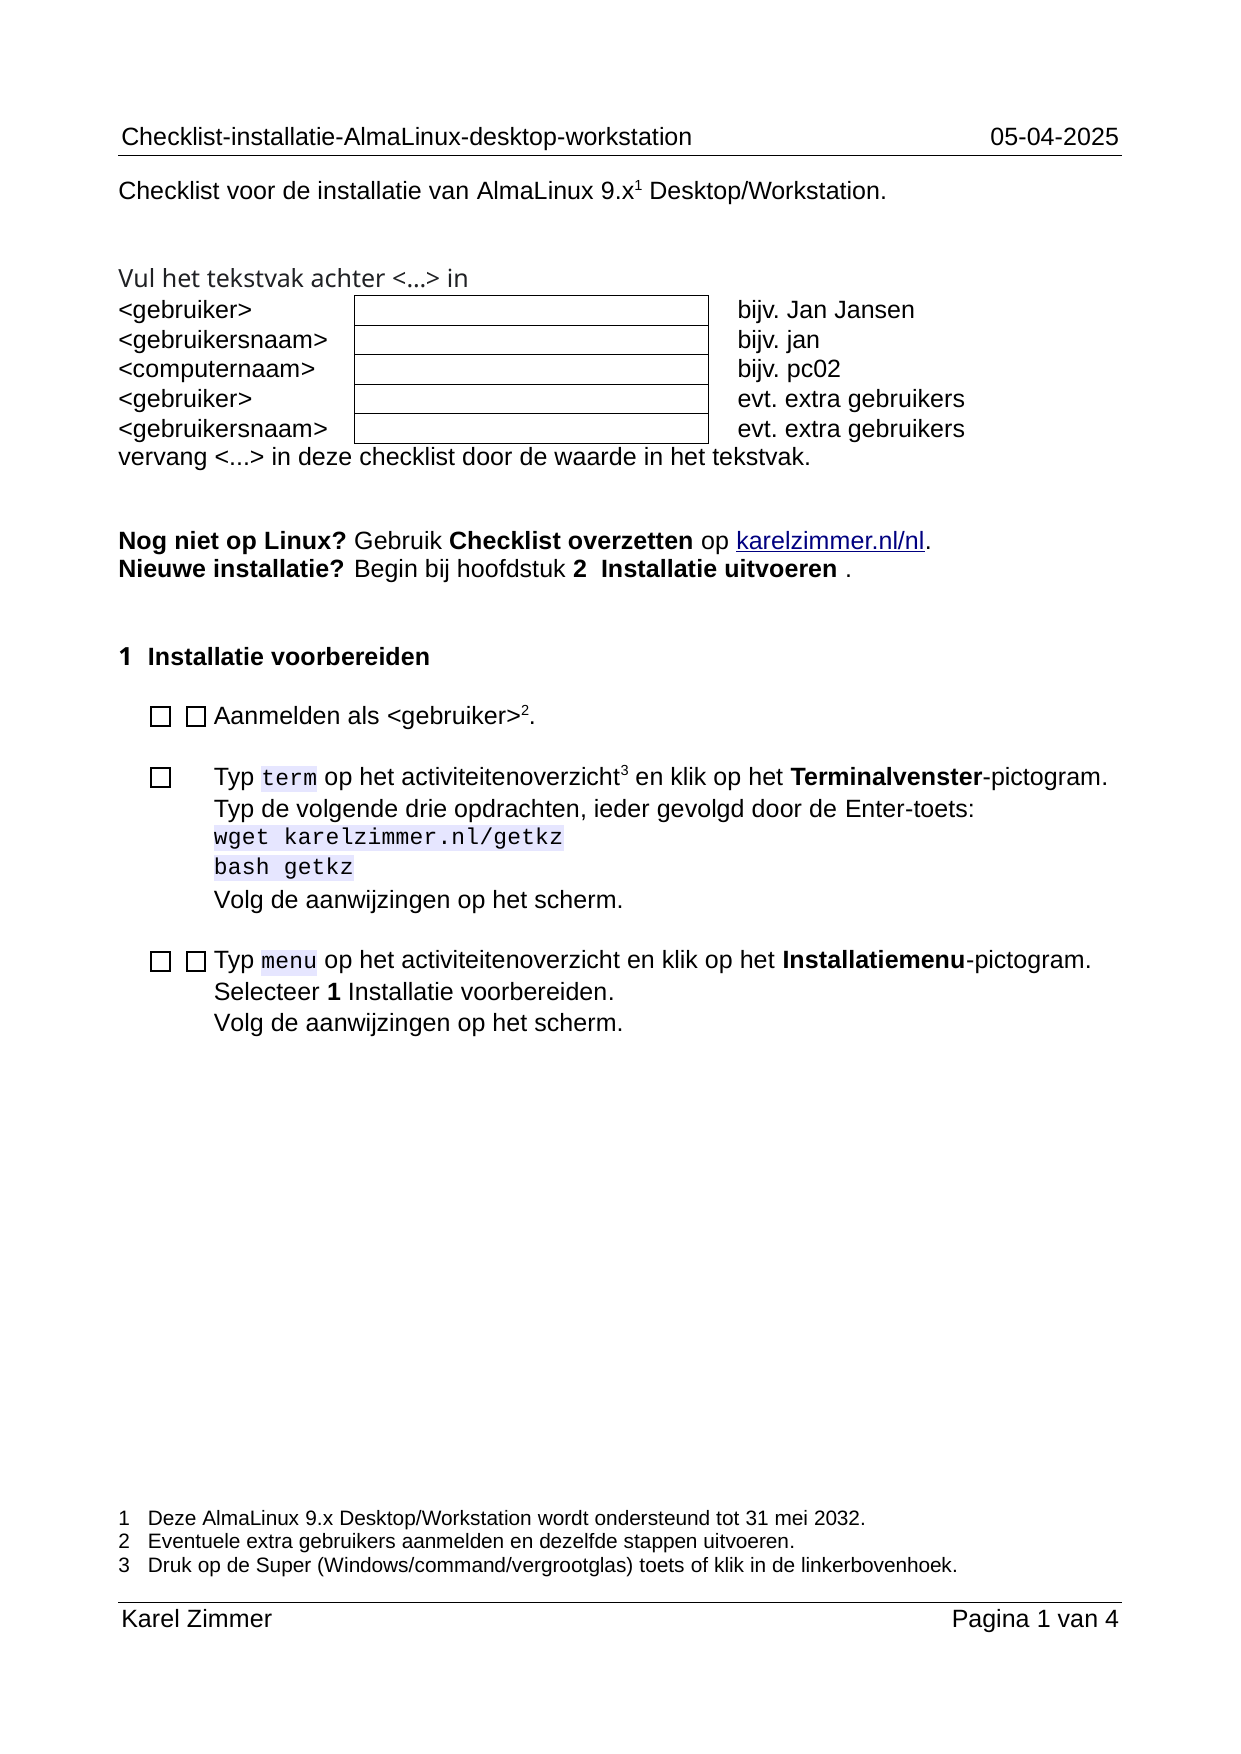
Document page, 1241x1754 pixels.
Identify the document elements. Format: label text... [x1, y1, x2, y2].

table_cell [142, 915, 177, 945]
text <gebruikersnaam> [118, 413, 354, 443]
table_header [177, 701, 213, 731]
text Nieuwe installatie? Begin bij hoofdstuk 2 Installatie uitvoeren . [118, 555, 1122, 583]
table_cell [177, 731, 213, 762]
table_cell [142, 794, 177, 824]
table_cell Selecteer 1 Installatie voorbereiden. [213, 977, 1122, 1007]
text <computernaam> [118, 354, 354, 384]
table_cell [177, 762, 213, 794]
table_cell [177, 885, 213, 915]
table_cell [142, 885, 177, 915]
table_cell [142, 977, 177, 1007]
table_cell [142, 762, 177, 794]
text <gebruikersnaam> [118, 325, 354, 354]
table_cell [118, 915, 142, 945]
table_header [142, 701, 177, 731]
table_cell Volg de aanwijzingen op het scherm. [213, 1008, 1122, 1038]
text bijv. Jan Jansen [709, 295, 1122, 325]
table_cell wget karelzimmer.nl/getkz [213, 824, 1122, 854]
text <gebruiker> [118, 295, 354, 325]
table_cell [213, 915, 1122, 945]
table_cell [118, 977, 142, 1007]
table_cell [177, 794, 213, 824]
text evt. extra gebruikers [709, 384, 1122, 413]
text Deze AlmaLinux 9.x Desktop/Workstation wordt ondersteund tot 31 mei 2032. [118, 1506, 1122, 1530]
list Installatie voorbereiden [118, 639, 1122, 673]
table_cell [118, 854, 142, 884]
table_header [118, 701, 142, 731]
text Nog niet op Linux? Gebruik Checklist overzetten op karelzimmer.nl/nl. [118, 527, 1122, 555]
table_cell [118, 762, 142, 794]
text <gebruiker> [118, 384, 354, 413]
table_cell [118, 731, 142, 762]
table_cell [142, 824, 177, 854]
table_cell Typ menu op het activiteitenoverzicht en klik op het Installatiemenu-pictogram. [213, 945, 1122, 977]
table_cell [142, 945, 177, 977]
text Vul het tekstvak achter <...> in [118, 261, 1122, 295]
text Checklist voor de installatie van AlmaLinux 9.x Desktop/Workstation. [118, 177, 1122, 205]
table_cell [177, 854, 213, 884]
table_cell [142, 854, 177, 884]
table_cell [118, 1008, 142, 1038]
table_cell [177, 1008, 213, 1038]
text bijv. pc02 [709, 354, 1122, 384]
table_cell [177, 945, 213, 977]
table_header Aanmelden als <gebruiker>. [213, 701, 1122, 731]
table_cell [118, 824, 142, 854]
table_cell [177, 824, 213, 854]
table_cell Volg de aanwijzingen op het scherm. [213, 885, 1122, 915]
table_cell [177, 915, 213, 945]
table_cell [213, 731, 1122, 762]
table_cell Typ term op het activiteitenoverzicht en klik op het Terminalvenster-pictogram. [213, 762, 1122, 794]
table_cell Typ de volgende drie opdrachten, ieder gevolgd door de Enter-toets: [213, 794, 1122, 824]
table_cell [118, 945, 142, 977]
table_cell bash getkz [213, 854, 1122, 884]
table_cell [142, 1008, 177, 1038]
table_cell [142, 731, 177, 762]
table_cell [118, 885, 142, 915]
table_cell [118, 794, 142, 824]
text evt. extra gebruikers [709, 413, 1122, 443]
table_cell [177, 977, 213, 1007]
text bijv. jan [709, 325, 1122, 354]
text vervang <...> in deze checklist door de waarde in het tekstvak. [118, 443, 1122, 471]
